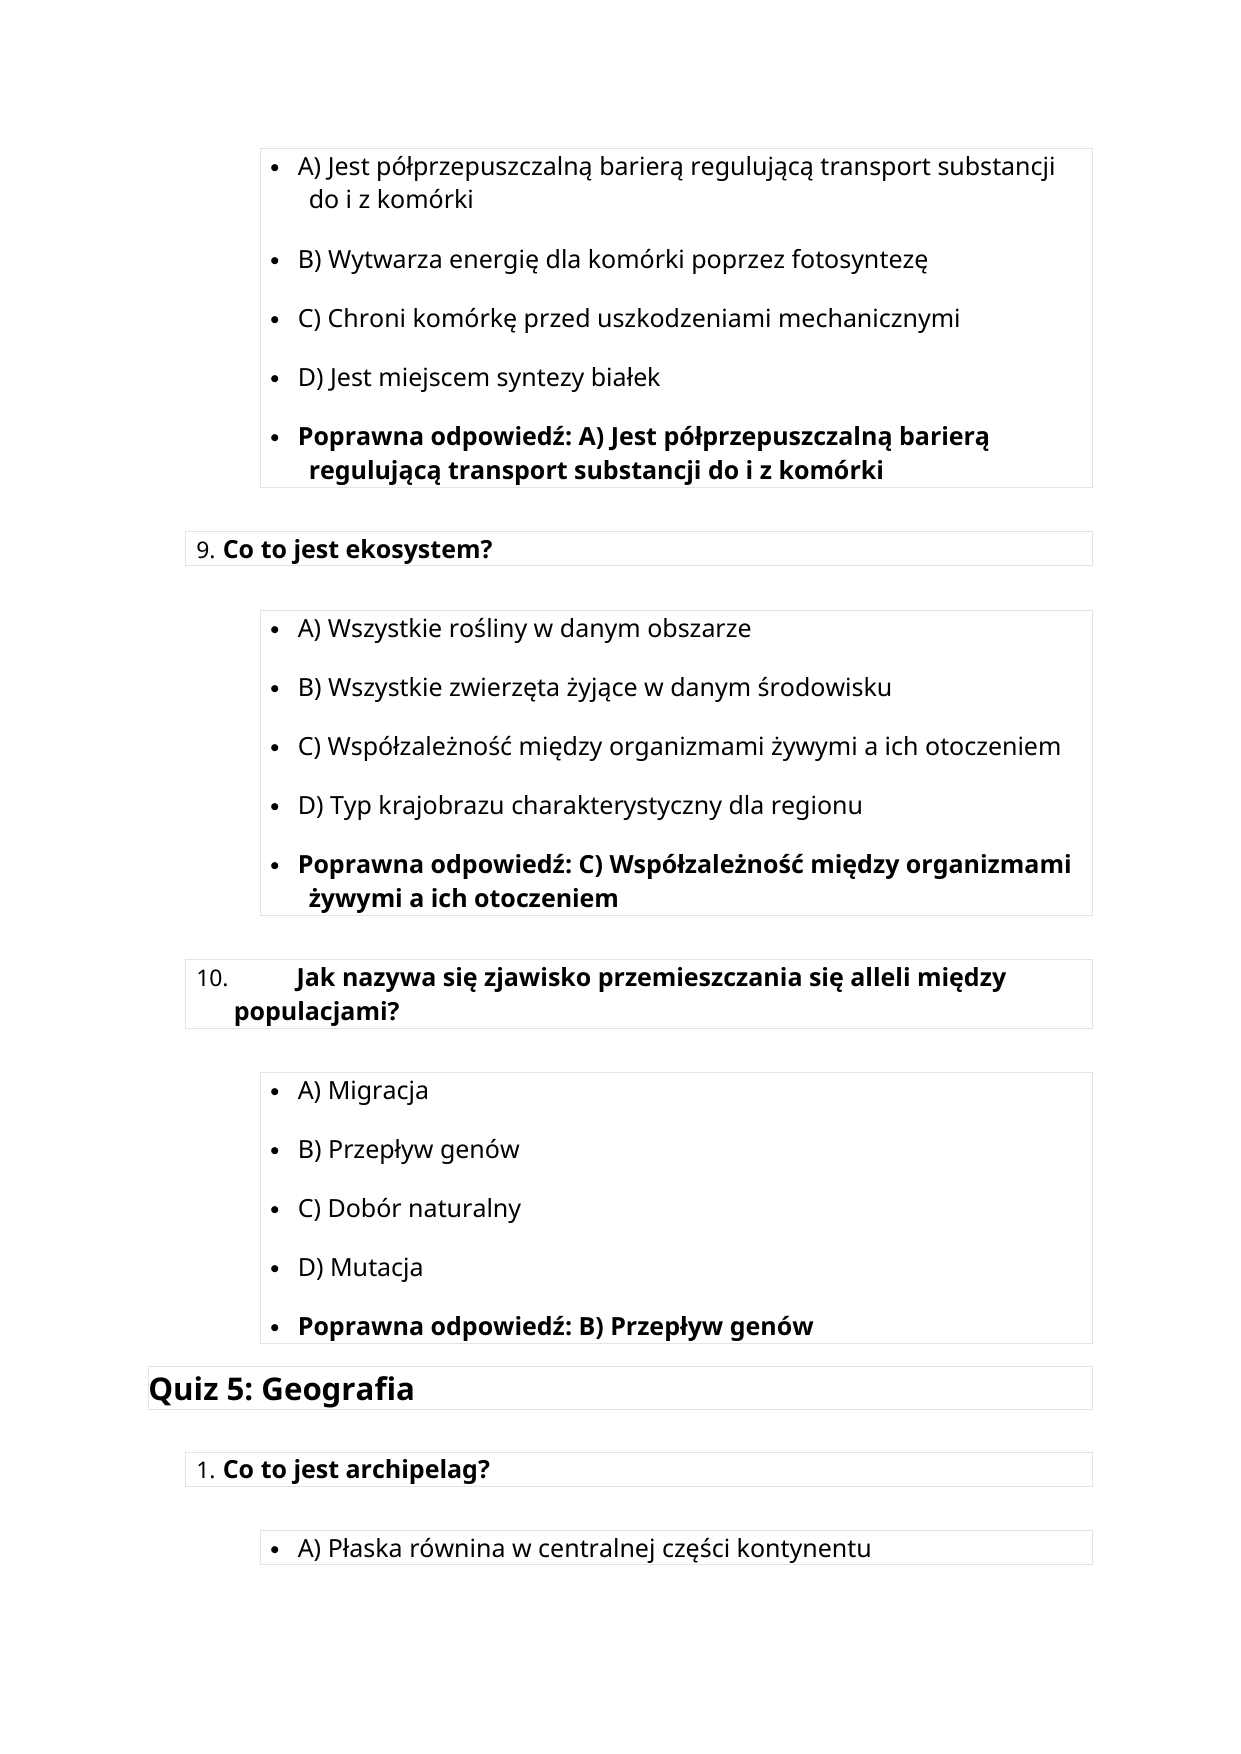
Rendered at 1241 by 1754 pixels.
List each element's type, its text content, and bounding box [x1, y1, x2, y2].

list Jak nazywa się zjawisko przemieszczania się alleli między populacjami? [186, 960, 1092, 1028]
list D) Typ krajobrazu charakterystyczny dla regionu [261, 787, 1092, 821]
list Poprawna odpowiedź: A) Jest półprzepuszczalną barierą regulującą transport substancji do i z komórki [261, 418, 1092, 487]
list D) Jest miejscem syntezy białek [261, 359, 1092, 393]
subtitle Quiz 5: Geografia [149, 1367, 1092, 1409]
list C) Dobór naturalny [261, 1190, 1092, 1224]
list C) Współzależność między organizmami żywymi a ich otoczeniem [261, 728, 1092, 762]
list A) Płaska równina w centralnej części kontynentu [261, 1531, 1092, 1564]
list A) Wszystkie rośliny w danym obszarze [261, 611, 1092, 644]
list B) Przepływ genów [261, 1131, 1092, 1165]
list Co to jest ekosystem? [186, 532, 1092, 565]
list B) Wytwarza energię dla komórki poprzez fotosyntezę [261, 241, 1092, 275]
list C) Chroni komórkę przed uszkodzeniami mechanicznymi [261, 300, 1092, 334]
list B) Wszystkie zwierzęta żyjące w danym środowisku [261, 669, 1092, 703]
list Co to jest archipelag? [186, 1453, 1092, 1486]
list Poprawna odpowiedź: C) Współzależność między organizmami żywymi a ich otoczeniem [261, 846, 1092, 915]
list Poprawna odpowiedź: B) Przepływ genów [261, 1308, 1092, 1343]
list A) Migracja [261, 1073, 1092, 1106]
list A) Jest półprzepuszczalną barierą regulującą transport substancji do i z komórki [261, 149, 1092, 216]
list D) Mutacja [261, 1249, 1092, 1283]
